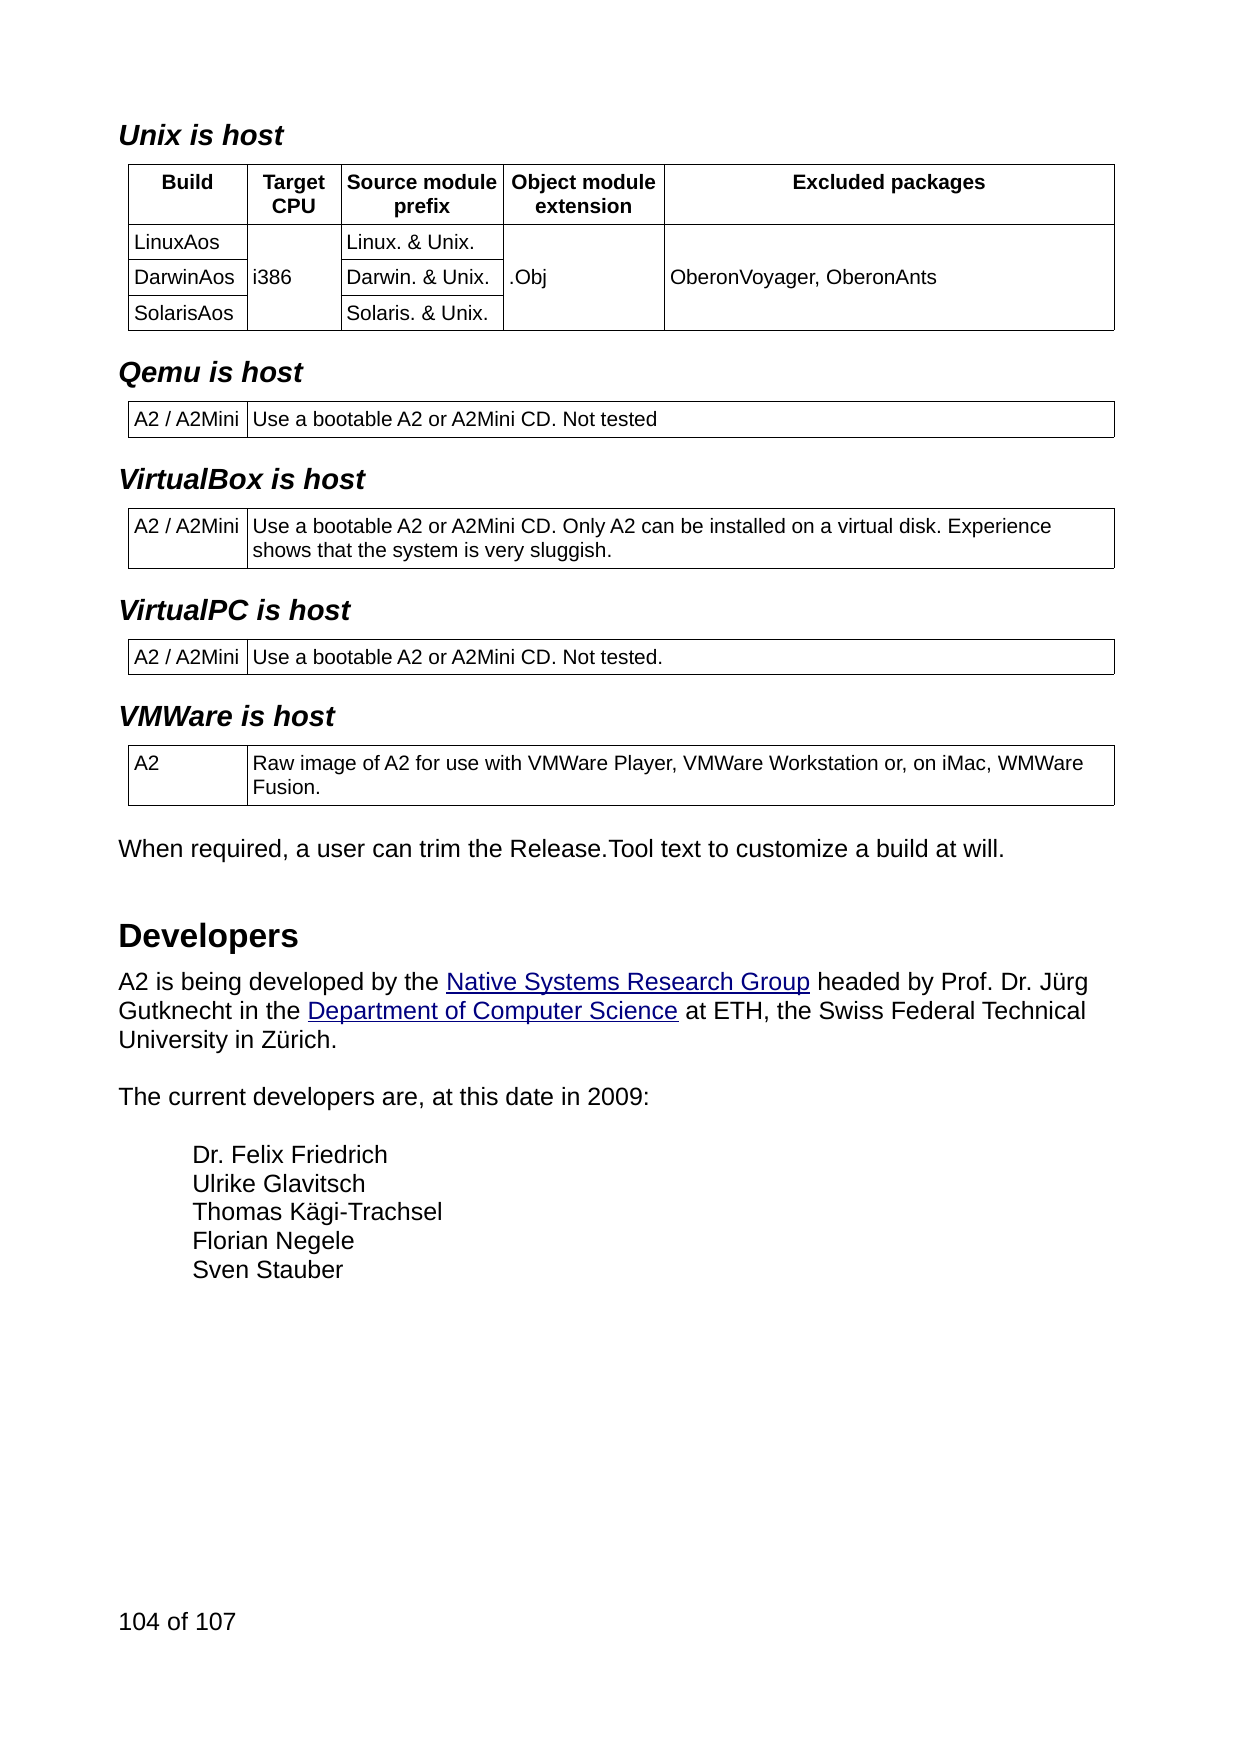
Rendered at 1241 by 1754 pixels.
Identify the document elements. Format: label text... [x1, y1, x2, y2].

subtitle VirtualBox is host [118, 462, 1122, 496]
table_header Use a bootable A2 or A2Mini CD. Only A2 can be installed on a virtual disk. Experience shows that the system is very sluggish. [248, 509, 1114, 567]
table_header Target CPU [248, 165, 341, 224]
table_cell i386 [248, 225, 341, 330]
table_cell DarwinAos [129, 260, 247, 295]
table_cell .Obj [504, 225, 664, 330]
text The current developers are, at this date in 2009: [118, 1082, 1122, 1111]
subtitle VMWare is host [118, 699, 1122, 733]
table_header A2 / A2Mini [129, 509, 247, 567]
text Dr. Felix Friedrich [192, 1140, 1122, 1168]
text Ulrike Glavitsch [192, 1168, 1122, 1197]
text Florian Negele [192, 1226, 1122, 1255]
subtitle Unix is host [118, 118, 1122, 152]
text Thomas Kägi-Trachsel [192, 1197, 1122, 1226]
table_header Object module extension [504, 165, 664, 224]
table_header Build [129, 165, 247, 224]
table_cell Linux. & Unix. [342, 225, 503, 259]
table_cell SolarisAos [129, 296, 247, 330]
table_cell Solaris. & Unix. [342, 296, 503, 330]
table_header A2 / A2Mini [129, 402, 247, 437]
table_cell LinuxAos [129, 225, 247, 259]
table_header Use a bootable A2 or A2Mini CD. Not tested [248, 402, 1114, 437]
table_header Excluded packages [665, 165, 1114, 224]
text A2 is being developed by the Native Systems Research Group headed by Prof. Dr. Jürg Gutknecht in the Department of Computer Science at ETH, the Swiss Federal Technical University in Zürich. [118, 967, 1122, 1053]
table_header A2 / A2Mini [129, 640, 247, 674]
subtitle VirtualPC is host [118, 593, 1122, 626]
table_header Source module prefix [342, 165, 503, 224]
table_cell OberonVoyager, OberonAnts [665, 225, 1114, 330]
subtitle Qemu is host [118, 355, 1122, 389]
subtitle Developers [118, 916, 1122, 955]
text When required, a user can trim the Release.Tool text to customize a build at will. [118, 834, 1122, 862]
table_header Use a bootable A2 or A2Mini CD. Not tested. [248, 640, 1114, 674]
text Sven Stauber [192, 1255, 1122, 1283]
table_cell Darwin. & Unix. [342, 260, 503, 295]
table_header A2 [129, 746, 247, 805]
table_header Raw image of A2 for use with VMWare Player, VMWare Workstation or, on iMac, WMWare Fusion. [248, 746, 1114, 805]
